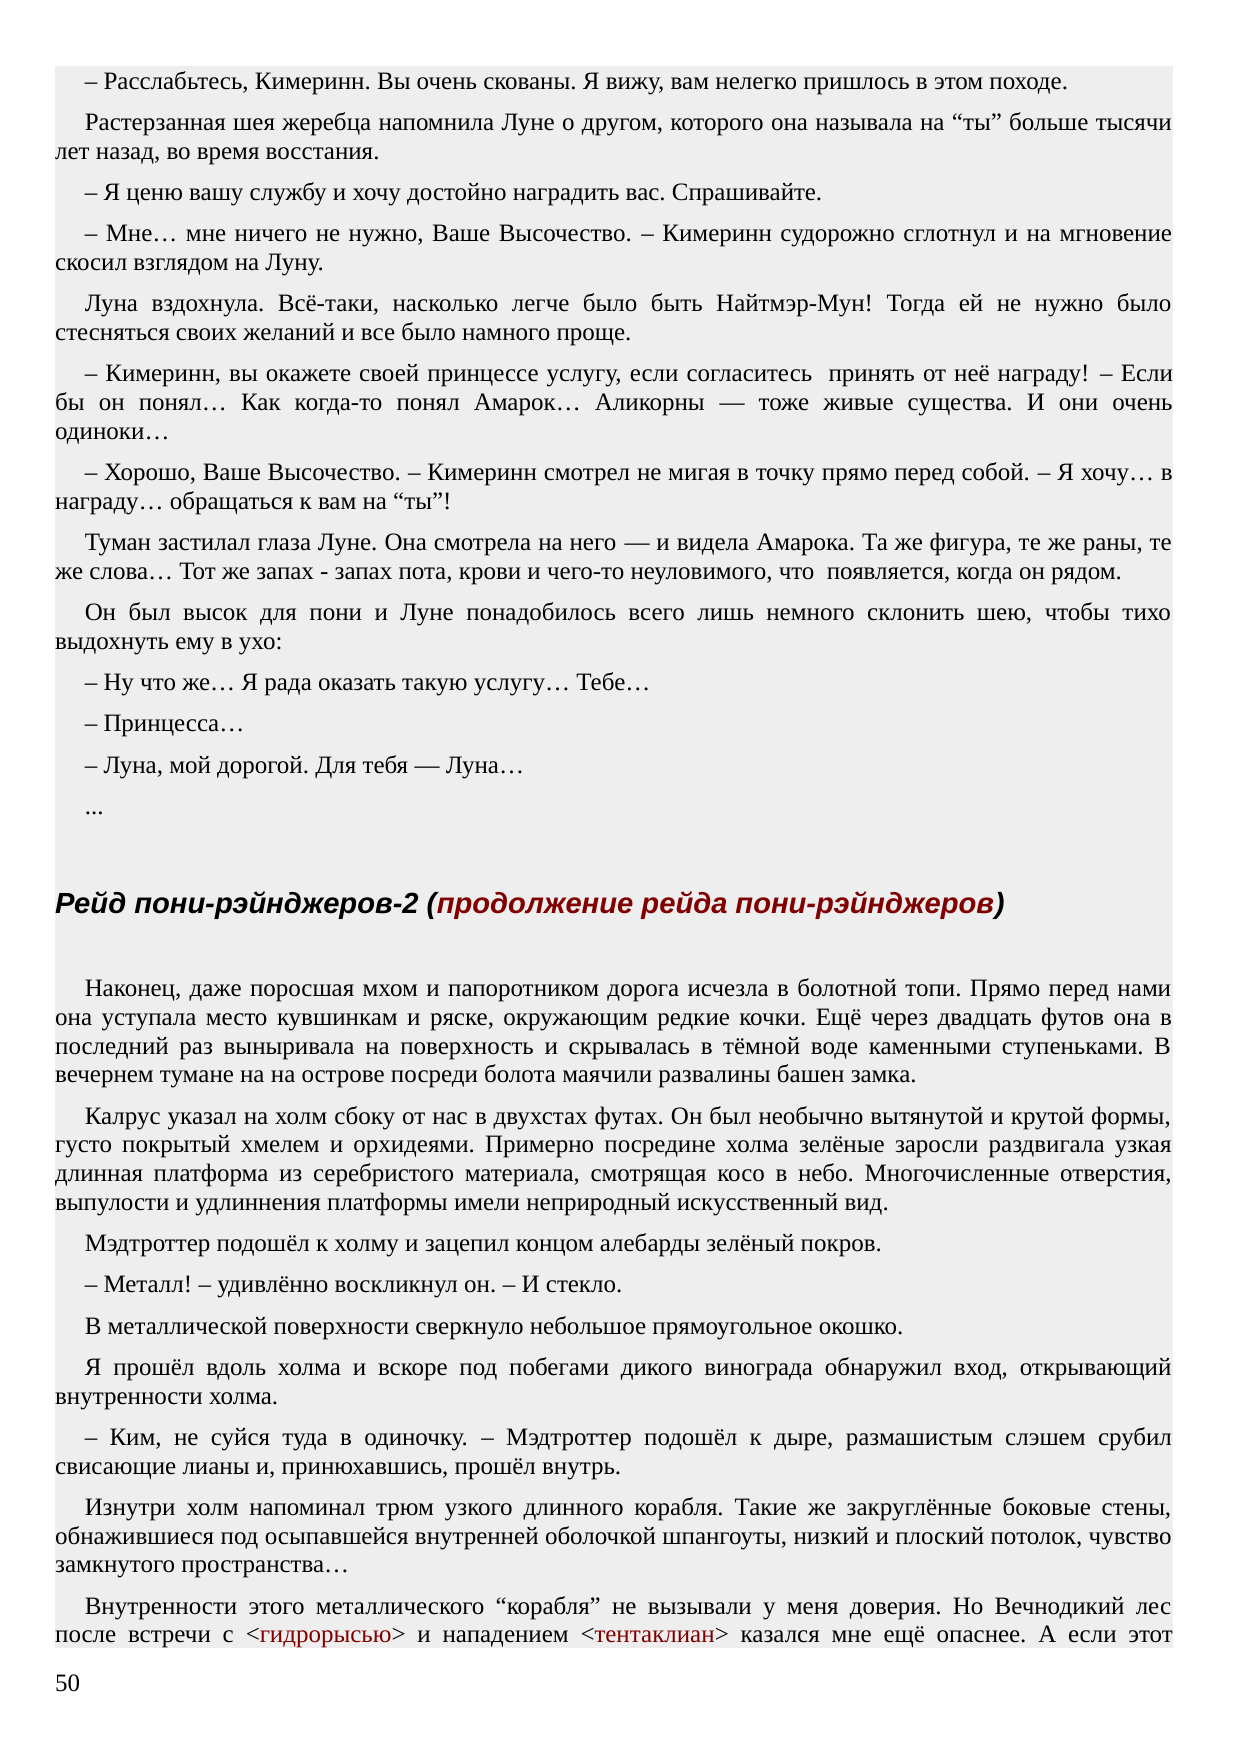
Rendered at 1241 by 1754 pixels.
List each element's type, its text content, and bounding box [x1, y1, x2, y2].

text – Принцесса… [55, 708, 1173, 737]
text – Ну что же… Я рада оказать такую услугу… Тебе… [55, 667, 1173, 696]
text Он был высок для пони и Луне понадобилось всего лишь немного склонить шею, чтобы тихо выдохнуть ему в ухо: [55, 597, 1173, 655]
text Луна вздохнула. Всё-таки, насколько легче было быть Найтмэр-Мун! Тогда ей не нужно было стесняться своих желаний и все было намного проще. [55, 288, 1173, 346]
text Я прошёл вдоль холма и вскоре под побегами дикого винограда обнаружил вход, открывающий внутренности холма. [55, 1352, 1173, 1409]
text – Луна, мой дорогой. Для тебя — Луна… [55, 750, 1173, 778]
text – Кимеринн, вы окажете своей принцессе услугу, если согласитесь принять от неё награду! – Если бы он понял… Как когда-то понял Амарок… Аликорны — тоже живые существа. И они очень одиноки… [55, 358, 1173, 445]
text – Я ценю вашу службу и хочу достойно наградить вас. Спрашивайте. [55, 177, 1173, 206]
text Калрус указал на холм сбоку от нас в двухстах футах. Он был необычно вытянутой и крутой формы, густо покрытый хмелем и орхидеями. Примерно посредине холма зелёные заросли раздвигала узкая длинная платформа из серебристого материала, смотрящая косо в небо. Многочисленные отверстия, выпулости и удлиннения платформы имели неприродный искусственный вид. [55, 1101, 1173, 1216]
text – Мне… мне ничего не нужно, Ваше Высочество. – Кимеринн судорожно сглотнул и на мгновение скосил взглядом на Луну. [55, 218, 1173, 276]
text Мэдтроттер подошёл к холму и зацепил концом алебарды зелёный покров. [55, 1228, 1173, 1257]
text ... [55, 791, 1173, 820]
text – Расслабьтесь, Кимеринн. Вы очень скованы. Я вижу, вам нелегко пришлось в этом походе. [55, 66, 1173, 95]
text Туман застилал глаза Луне. Она смотрела на него — и видела Амарока. Та же фигура, те же раны, те же слова… Тот же запах - запах пота, крови и чего-то неуловимого, что появляется, когда он рядом. [55, 527, 1173, 585]
text Внутренности этого металлического “корабля” не вызывали у меня доверия. Но Вечнодикий лес после встречи с <гидрорысью> и нападением <тентаклиан> казался мне ещё опаснее. А если этот [55, 1591, 1173, 1648]
text Растерзанная шея жеребца напомнила Луне о другом, которого она называла на “ты” больше тысячи лет назад, во время восстания. [55, 107, 1173, 165]
text В металлической поверхности сверкнуло небольшое прямоугольное окошко. [55, 1311, 1173, 1339]
text – Ким, не суйся туда в одиночку. – Мэдтроттер подошёл к дыре, размашистым слэшем срубил свисающие лианы и, принюхавшись, прошёл внутрь. [55, 1422, 1173, 1479]
text – Металл! – удивлённо воскликнул он. – И стекло. [55, 1269, 1173, 1298]
text Изнутри холм напоминал трюм узкого длинного корабля. Такие же закруглённые боковые стены, обнажившиеся под осыпавшейся внутренней оболочкой шпангоуты, низкий и плоский потолок, чувство замкнутого пространства… [55, 1492, 1173, 1578]
text Наконец, даже поросшая мхом и папоротником дорога исчезла в болотной топи. Прямо перед нами она уступала место кувшинкам и ряске, окружающим редкие кочки. Ещё через двадцать футов она в последний раз выныривала на поверхность и скрывалась в тёмной воде каменными ступеньками. В вечернем тумане на на острове посреди болота маячили развалины башен замка. [55, 973, 1173, 1088]
subtitle Рейд пони-рэйнджеров-2 (продолжение рейда пони-рэйнджеров) [55, 886, 1173, 919]
text – Хорошо, Ваше Высочество. – Кимеринн смотрел не мигая в точку прямо перед собой. – Я хочу… в награду… обращаться к вам на “ты”! [55, 457, 1173, 515]
